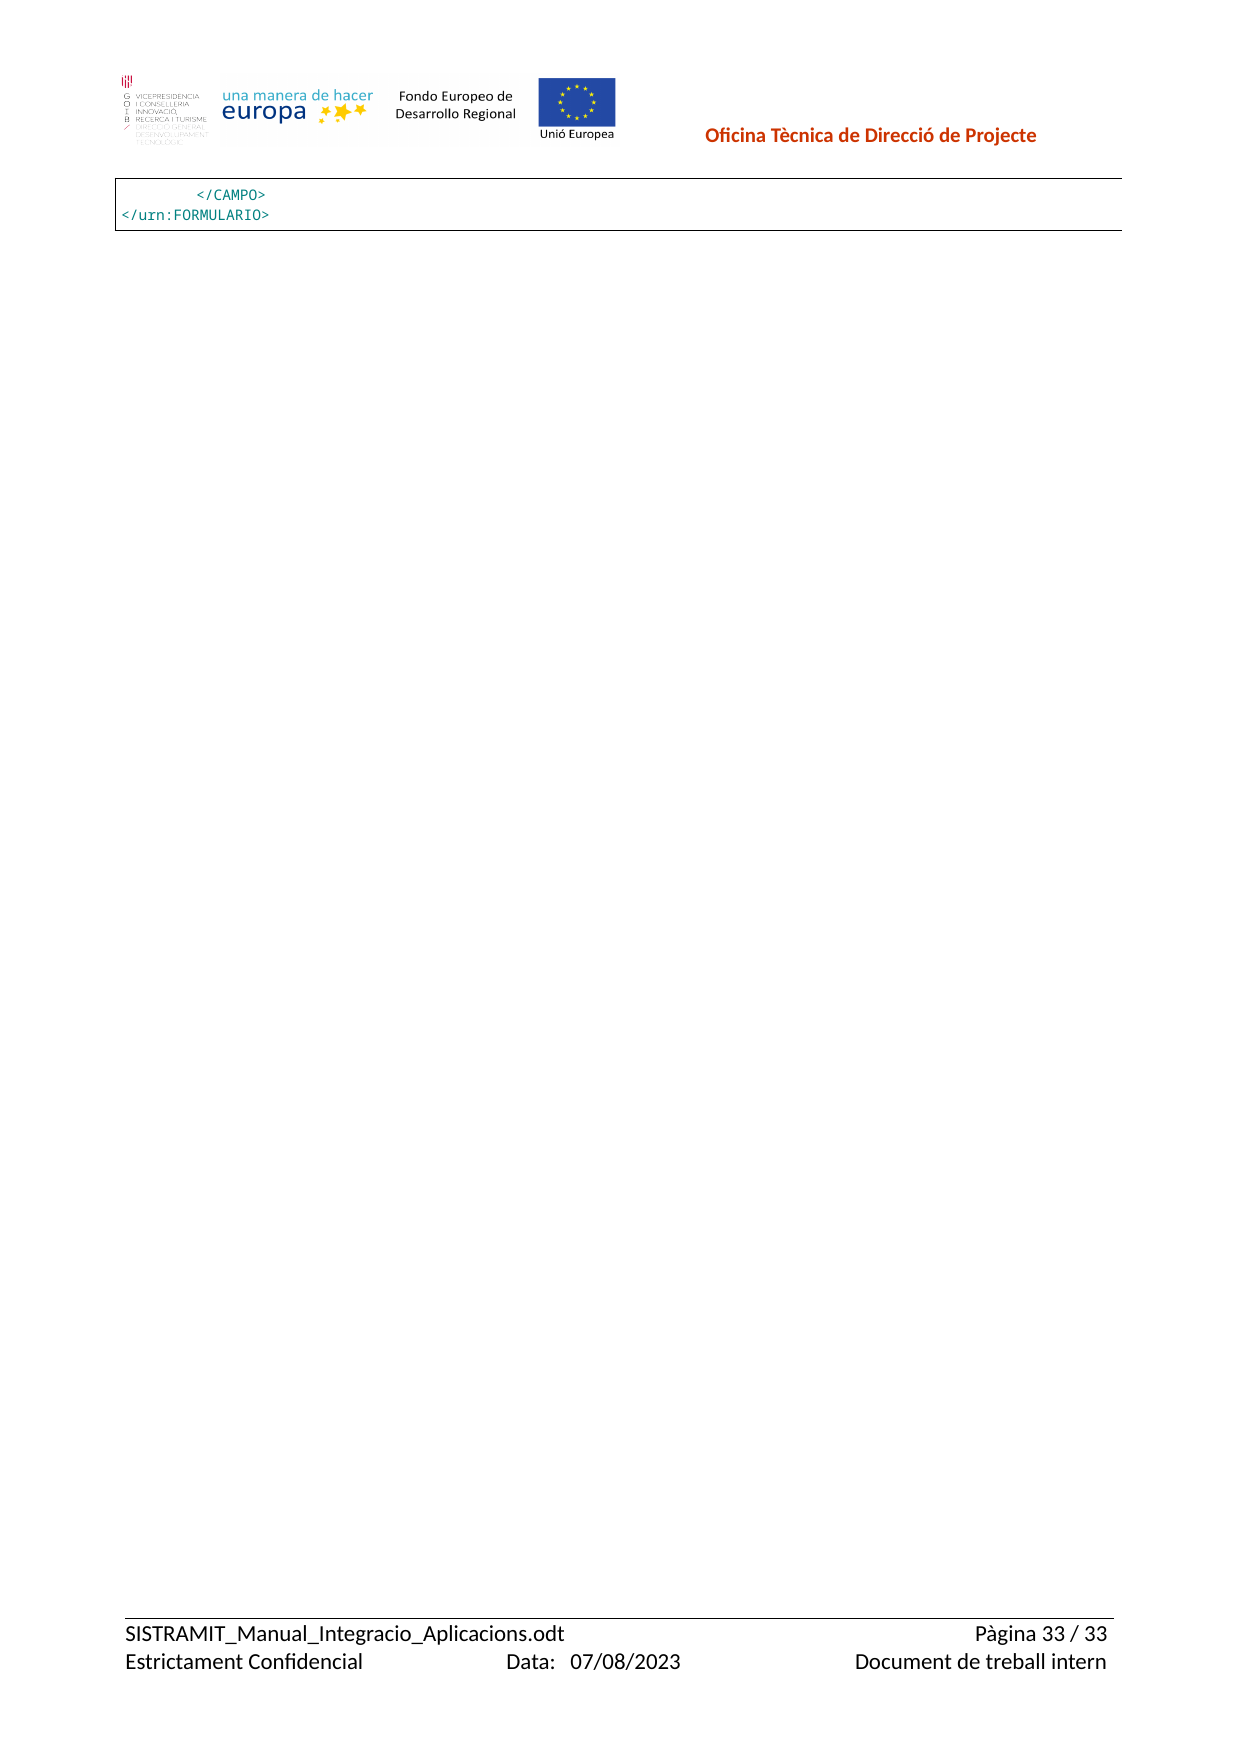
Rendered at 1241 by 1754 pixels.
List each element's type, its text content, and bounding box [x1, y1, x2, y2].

table_header </CAMPO> </urn:FORMULARIO> [116, 179, 1122, 230]
picture [118, 73, 213, 147]
picture [219, 73, 621, 147]
